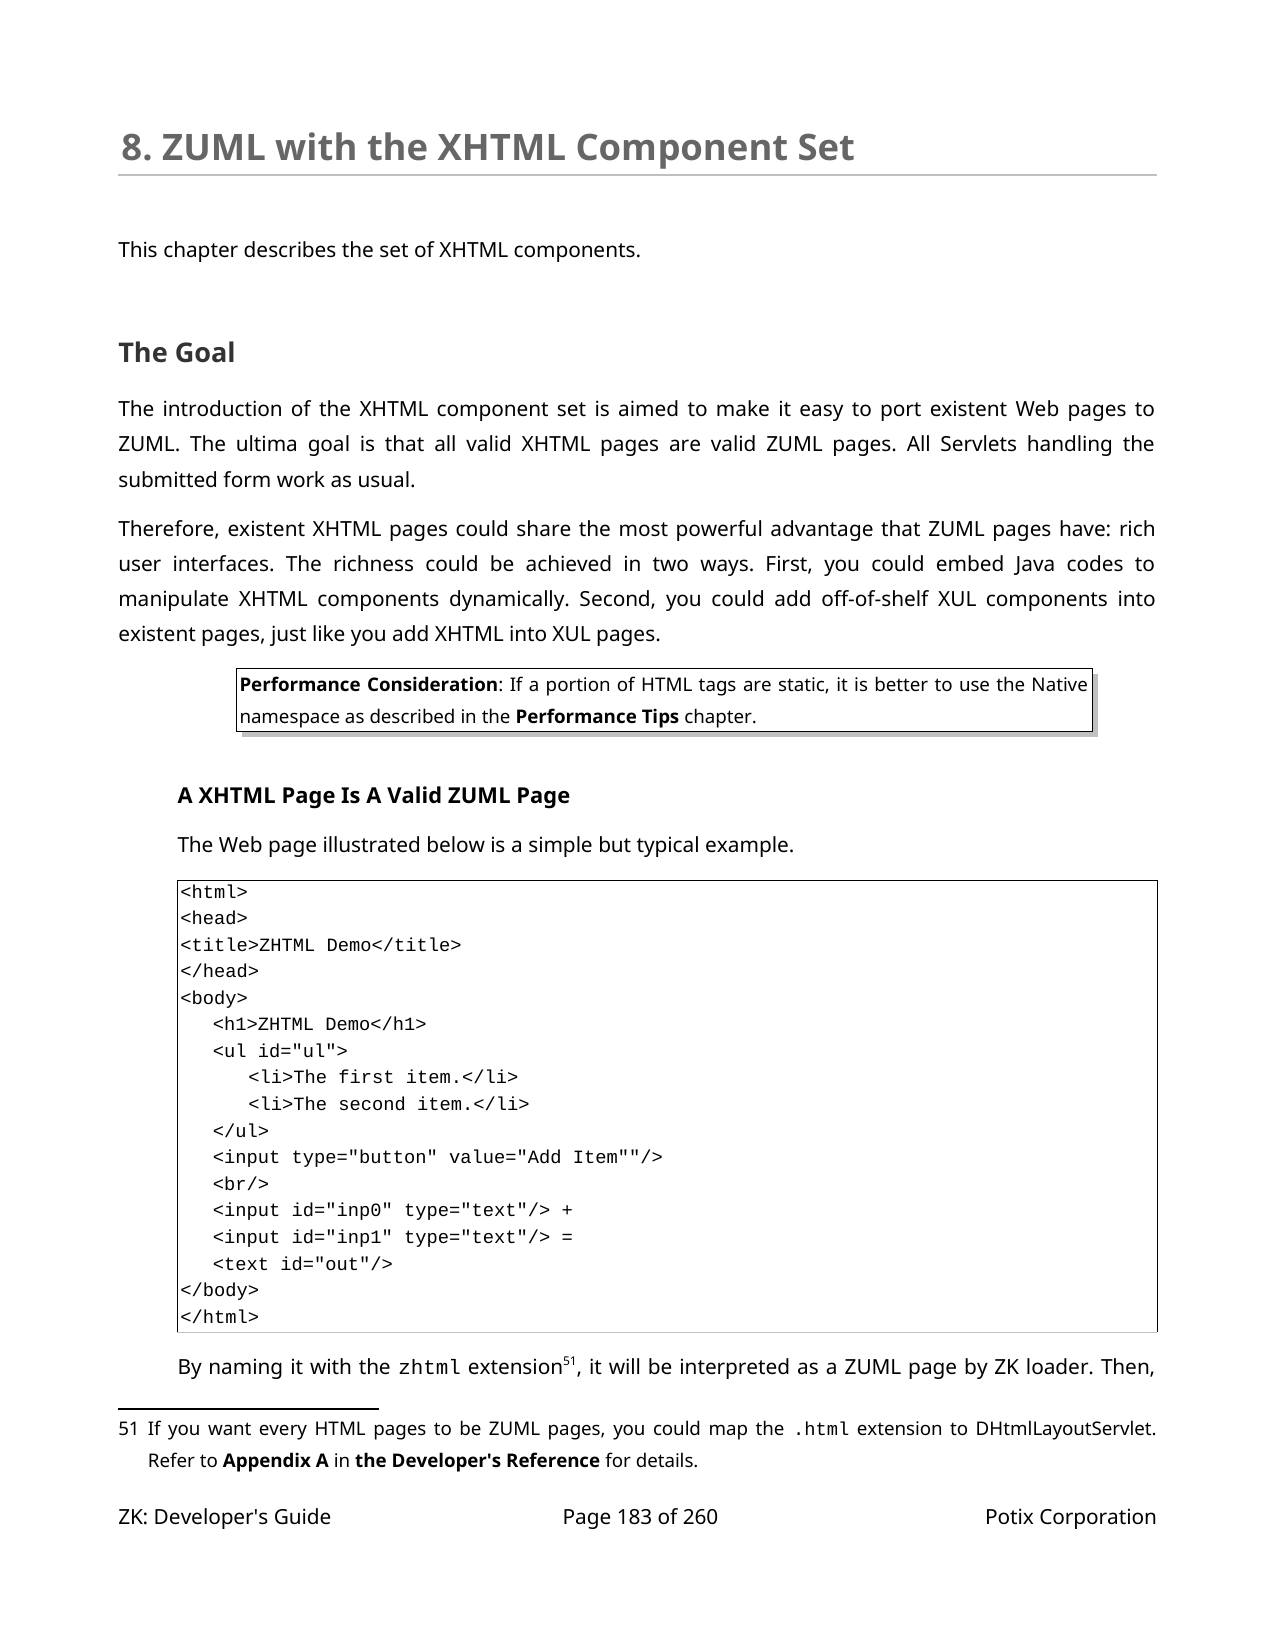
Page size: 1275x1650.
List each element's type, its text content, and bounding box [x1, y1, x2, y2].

subtitle The Goal [118, 334, 1157, 371]
text The introduction of the XHTML component set is aimed to make it easy to port existent Web pages to ZUML. The ultima goal is that all valid XHTML pages are valid ZUML pages. All Servlets handling the submitted form work as usual. [118, 394, 1157, 493]
text This chapter describes the set of XHTML components. [118, 235, 1157, 263]
text By naming it with the zhtml extension, it will be interpreted as a ZUML page by ZK loader. Then, [177, 1352, 1157, 1381]
text Therefore, existent XHTML pages could share the most powerful advantage that ZUML pages have: rich user interfaces. The richness could be achieved in two ways. First, you could embed Java codes to manipulate XHTML components dynamically. Second, you could add off-of-shelf XUL components into existent pages, just like you add XHTML into XUL pages. [118, 514, 1157, 647]
subtitle A XHTML Page Is A Valid ZUML Page [177, 780, 1157, 810]
subtitle 8. ZUML with the XHTML Component Set [118, 118, 1157, 174]
text If you want every HTML pages to be ZUML pages, you could map the .html extension to DHtmlLayoutServlet. Refer to Appendix A in the Developer's Reference for details. [118, 1415, 1157, 1473]
text Performance Consideration: If a portion of HTML tags are static, it is better to use the Native namespace as described in the Performance Tips chapter. [237, 669, 1092, 731]
text The Web page illustrated below is a simple but typical example. [177, 831, 1157, 859]
text <html> <head> <title>ZHTML Demo</title> </head> <body> <h1>ZHTML Demo</h1> <ul id="ul"> <li>The first item.</li> <li>The second item.</li> </ul> <input type="button" value="Add Item""/> <br/> <input id="inp0" type="text"/> + <input id="inp1" type="text"/> = <text id="out"/> </body> </html> [178, 881, 1157, 1332]
